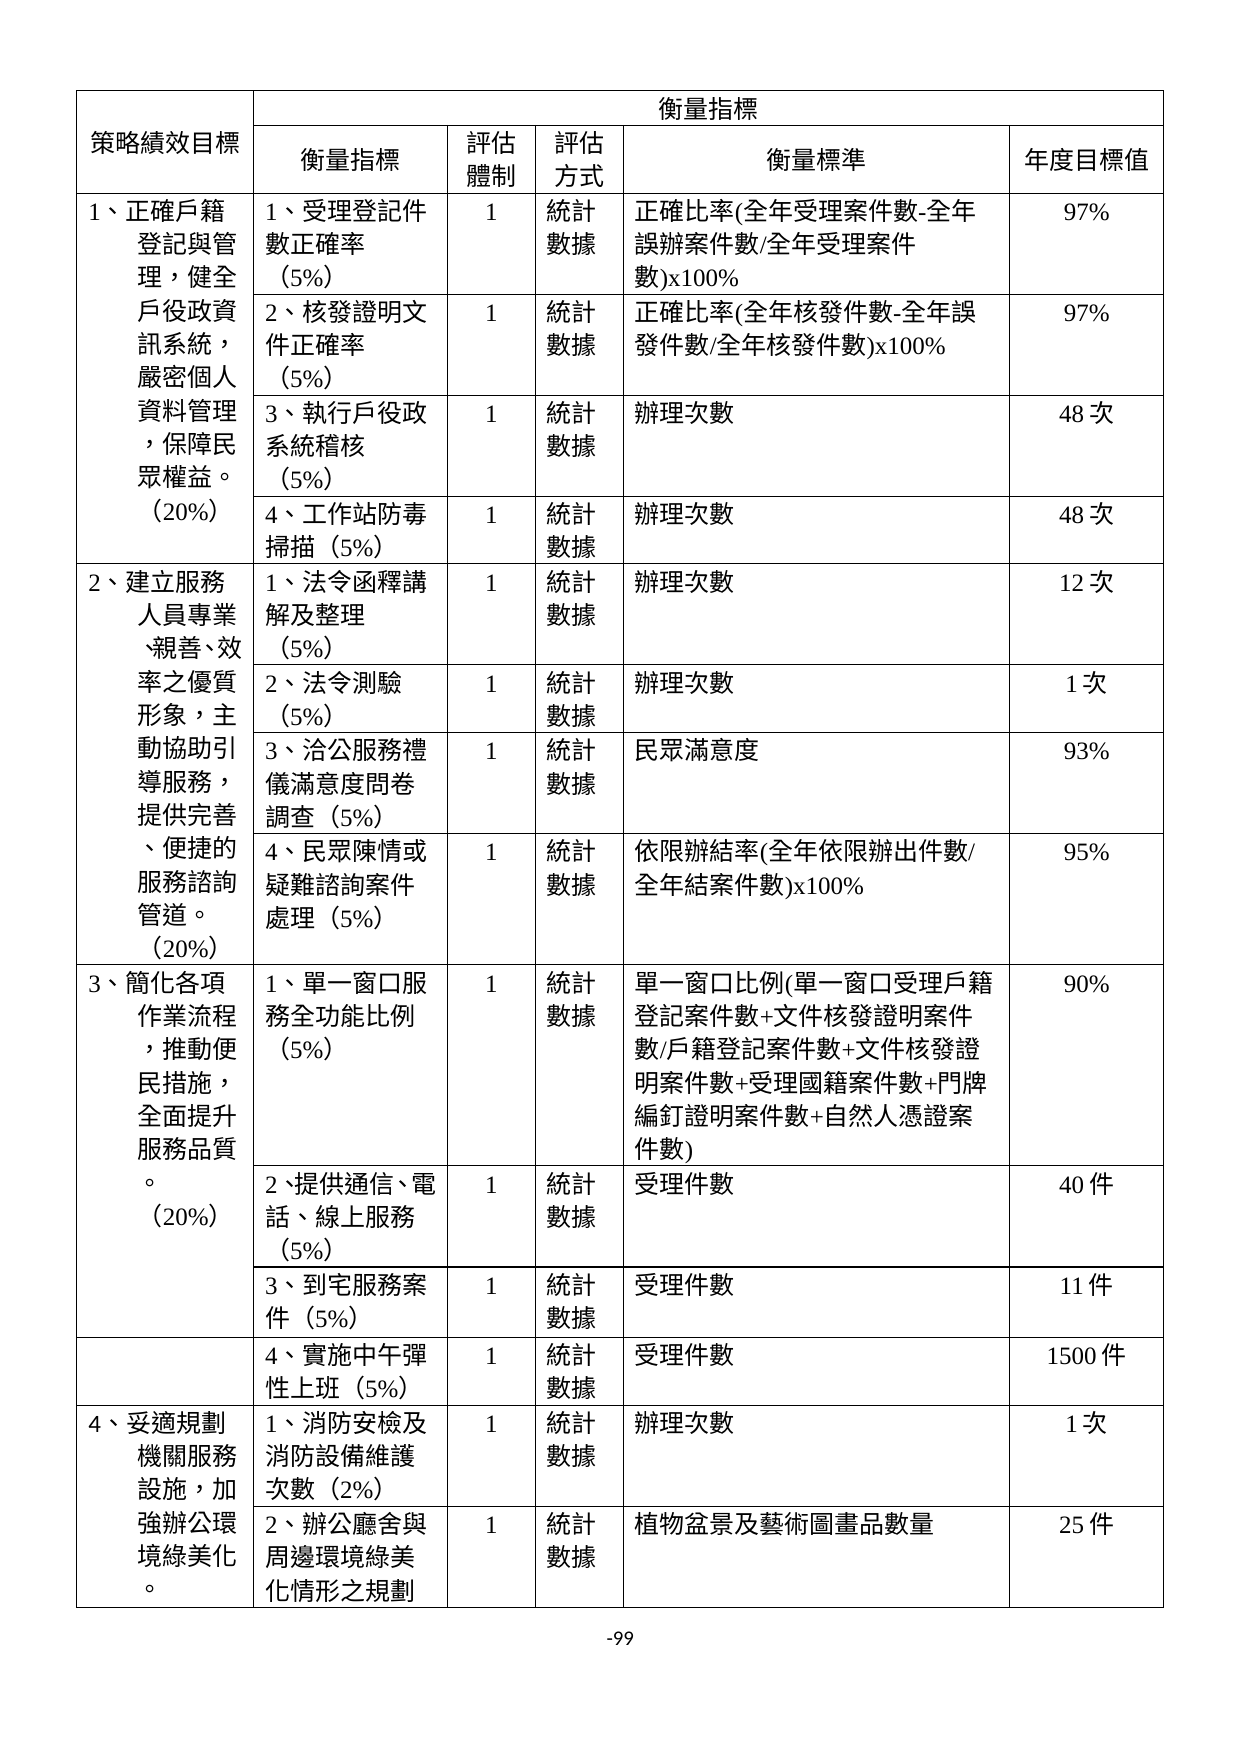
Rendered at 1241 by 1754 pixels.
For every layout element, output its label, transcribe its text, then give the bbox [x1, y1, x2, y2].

table_cell 48次 [1010, 497, 1163, 563]
table_cell 正確比率(全年受理案件數-全年誤辦案件數/全年受理案件數)x100% [624, 194, 1009, 293]
table_cell 25件 [1010, 1507, 1163, 1607]
table_cell 統計數據 [536, 295, 623, 394]
table_cell 1 [448, 1268, 535, 1337]
table_cell 1 [448, 733, 535, 833]
table_cell 統計數據 [536, 1166, 623, 1266]
table_cell 1 [448, 965, 535, 1165]
table_cell 統計數據 [536, 497, 623, 563]
table_cell 統計數據 [536, 564, 623, 664]
table_cell 統計數據 [536, 965, 623, 1165]
table_cell 1、消防安檢及消防設備維護次數（2%） [254, 1406, 447, 1506]
table_cell 受理件數 [624, 1338, 1009, 1404]
table_cell 民眾滿意度 [624, 733, 1009, 833]
table_cell 衡量標準 [624, 126, 1009, 192]
table_cell 3、執行戶役政系統稽核（5%） [254, 396, 447, 496]
table_cell 正確戶籍登記與管理，健全戶役政資訊系統，嚴密個人資料管理，保障民眾權益。（20%） [77, 194, 253, 563]
table_cell 4、民眾陳情或疑難諮詢案件處理（5%） [254, 834, 447, 964]
table_cell 90% [1010, 965, 1163, 1165]
table_cell 1 [448, 1338, 535, 1404]
table_cell 正確比率(全年核發件數-全年誤發件數/全年核發件數)x100% [624, 295, 1009, 394]
table_cell 統計數據 [536, 1268, 623, 1337]
table_cell 統計數據 [536, 834, 623, 964]
table_cell 統計數據 [536, 1507, 623, 1607]
table_cell [77, 1338, 253, 1404]
table_cell 2、核發證明文件正確率（5%） [254, 295, 447, 394]
table_cell 統計數據 [536, 1406, 623, 1506]
table_cell 12次 [1010, 564, 1163, 664]
table_cell 統計數據 [536, 665, 623, 732]
table_cell 11件 [1010, 1268, 1163, 1337]
table_cell 40件 [1010, 1166, 1163, 1266]
table_cell 2、辦公廳舍與周邊環境綠美化情形之規劃 [254, 1507, 447, 1607]
table_header 衡量指標 [254, 91, 1163, 125]
table_cell 2、提供通信、電話、線上服務（5%） [254, 1166, 447, 1266]
table_cell 3、到宅服務案件（5%） [254, 1268, 447, 1337]
table_cell 1500件 [1010, 1338, 1163, 1404]
table_cell 評估方式 [536, 126, 623, 192]
table_cell 辦理次數 [624, 396, 1009, 496]
table_cell 統計數據 [536, 733, 623, 833]
table_cell 3、洽公服務禮儀滿意度問卷調查（5%） [254, 733, 447, 833]
table_cell 1、法令函釋講解及整理（5%） [254, 564, 447, 664]
table_cell 1 [448, 834, 535, 964]
table_cell 辦理次數 [624, 1406, 1009, 1506]
table_cell 1 [448, 1507, 535, 1607]
table_cell 建立服務人員專業、親善、效率之優質形象，主動協助引導服務，提供完善、便捷的服務諮詢管道。（20%） [77, 564, 253, 964]
table_cell 1 [448, 295, 535, 394]
table_cell 97% [1010, 194, 1163, 293]
table_cell 辦理次數 [624, 564, 1009, 664]
table_cell 1 [448, 396, 535, 496]
table_cell 單一窗口比例(單一窗口受理戶籍登記案件數+文件核發證明案件數/戶籍登記案件數+文件核發證明案件數+受理國籍案件數+門牌編釘證明案件數+自然人憑證案件數) [624, 965, 1009, 1165]
table_cell 1次 [1010, 665, 1163, 732]
table_cell 衡量指標 [254, 126, 447, 192]
table_cell 1、受理登記件數正確率（5%） [254, 194, 447, 293]
table_cell 4、工作站防毒掃描（5%） [254, 497, 447, 563]
table_cell 妥適規劃機關服務設施，加強辦公環境綠美化。 [77, 1406, 253, 1607]
table_cell 植物盆景及藝術圖畫品數量 [624, 1507, 1009, 1607]
table_cell 受理件數 [624, 1268, 1009, 1337]
table_cell 辦理次數 [624, 497, 1009, 563]
table_cell 統計數據 [536, 194, 623, 293]
table_cell 2、法令測驗（5%） [254, 665, 447, 732]
table_cell 1 [448, 194, 535, 293]
table_cell 48次 [1010, 396, 1163, 496]
table_cell 1次 [1010, 1406, 1163, 1506]
table_header 策略績效目標 [77, 91, 253, 192]
table_cell 1 [448, 665, 535, 732]
table_cell 1、單一窗口服務全功能比例（5%） [254, 965, 447, 1165]
table_cell 1 [448, 564, 535, 664]
table_cell 4、實施中午彈性上班（5%） [254, 1338, 447, 1404]
table_cell 簡化各項作業流程，推動便民措施，全面提升服務品質。（20%） [77, 965, 253, 1337]
table_cell 95% [1010, 834, 1163, 964]
table_cell 1 [448, 1166, 535, 1266]
table_cell 1 [448, 1406, 535, 1506]
table_cell 辦理次數 [624, 665, 1009, 732]
table_cell 統計數據 [536, 1338, 623, 1404]
table_cell 受理件數 [624, 1166, 1009, 1266]
table_cell 統計數據 [536, 396, 623, 496]
table_cell 97% [1010, 295, 1163, 394]
table_cell 93% [1010, 733, 1163, 833]
table_cell 年度目標值 [1010, 126, 1163, 192]
table_cell 評估體制 [448, 126, 535, 192]
table_cell 依限辦結率(全年依限辦出件數/全年結案件數)x100% [624, 834, 1009, 964]
table_cell 1 [448, 497, 535, 563]
